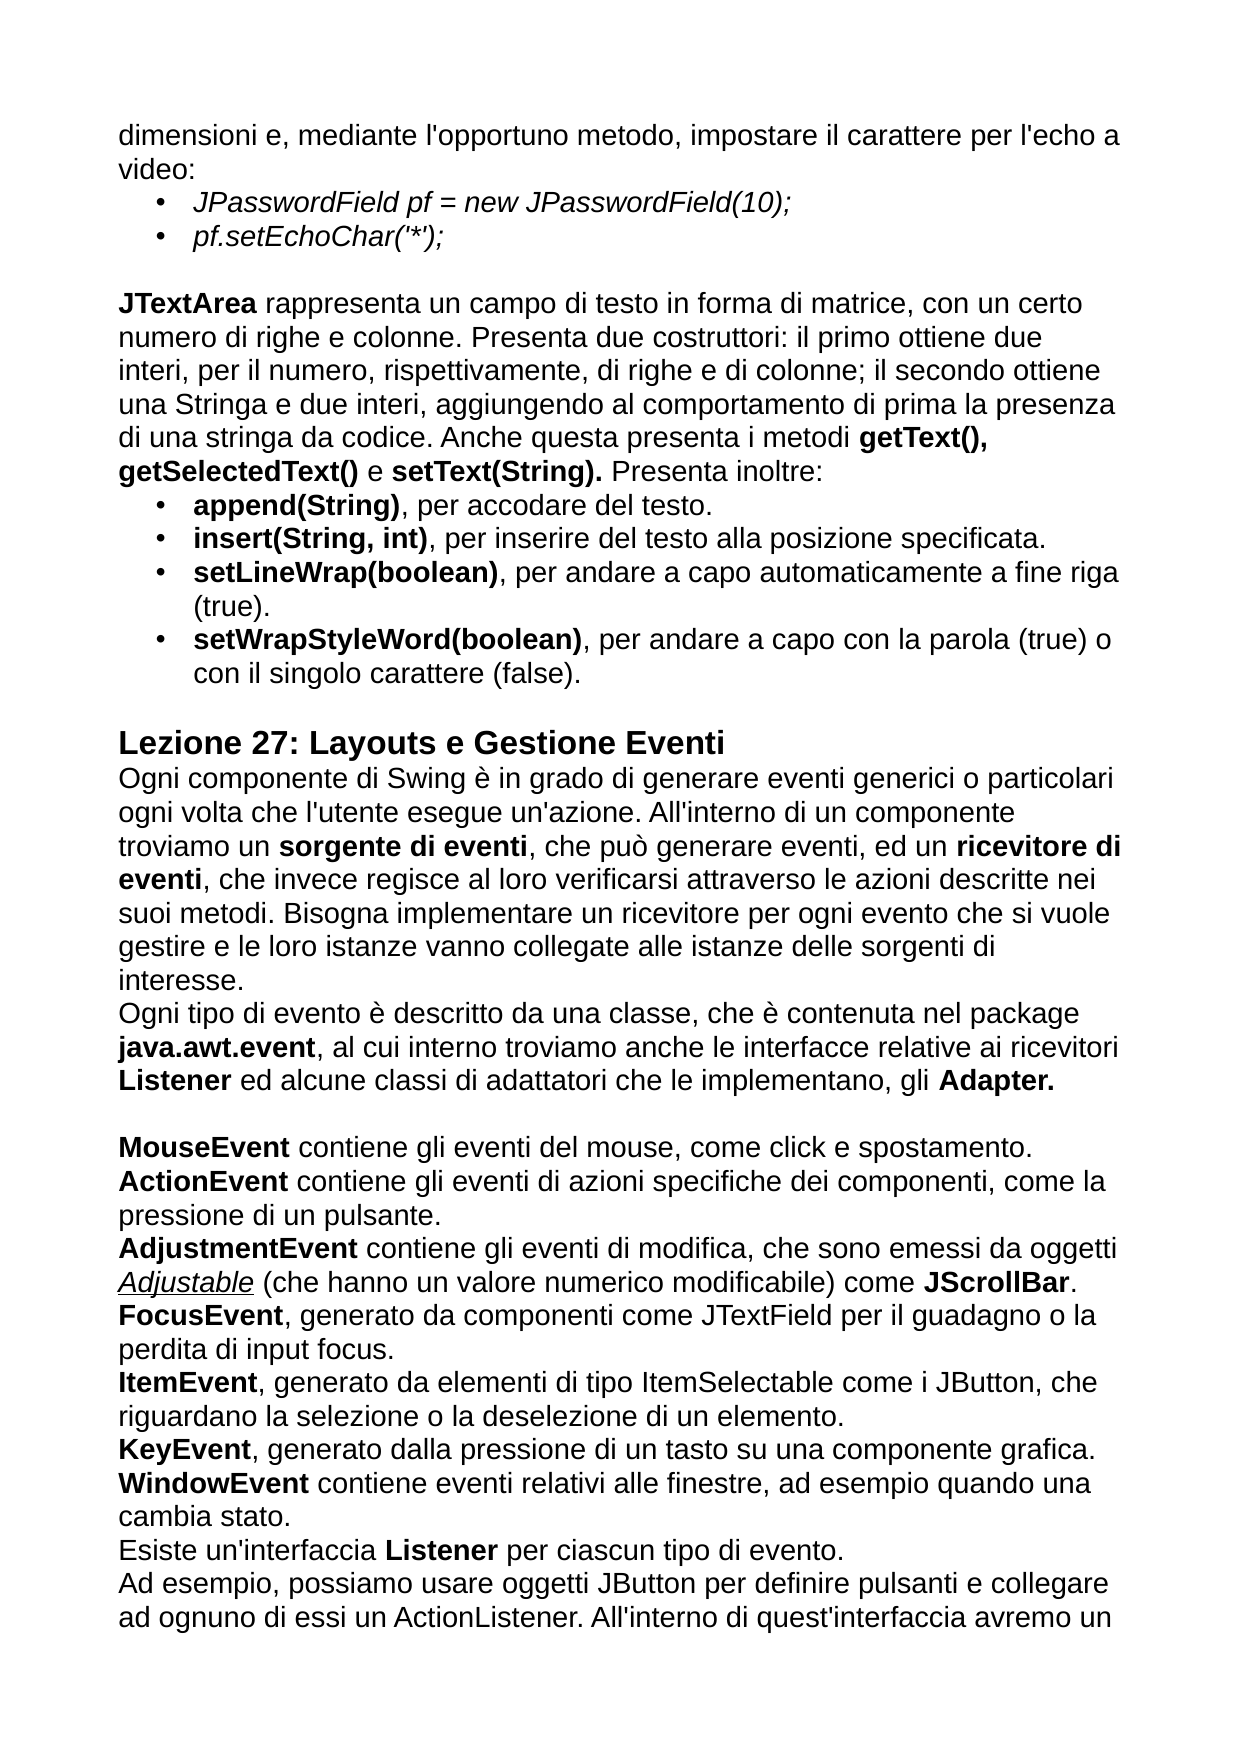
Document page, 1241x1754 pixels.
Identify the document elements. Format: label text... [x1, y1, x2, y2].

text WindowEvent contiene eventi relativi alle finestre, ad esempio quando una cambia stato. [118, 1466, 1122, 1533]
list append(String), per accodare del testo. [156, 487, 1122, 521]
text AdjustmentEvent contiene gli eventi di modifica, che sono emessi da oggetti Adjustable (che hanno un valore numerico modificabile) come JScrollBar. [118, 1231, 1122, 1298]
text Ad esempio, possiamo usare oggetti JButton per definire pulsanti e collegare ad ognuno di essi un ActionListener. All'interno di quest'interfaccia avremo un [118, 1567, 1122, 1634]
text Ogni tipo di evento è descritto da una classe, che è contenuta nel package java.awt.event, al cui interno troviamo anche le interfacce relative ai ricevitori Listener ed alcune classi di adattatori che le implementano, gli Adapter. [118, 996, 1122, 1097]
text ActionEvent contiene gli eventi di azioni specifiche dei componenti, come la pressione di un pulsante. [118, 1164, 1122, 1231]
list setLineWrap(boolean), per andare a capo automaticamente a fine riga (true). [156, 555, 1122, 622]
text MouseEvent contiene gli eventi del mouse, come click e spostamento. [118, 1131, 1122, 1164]
list JPasswordField pf = new JPasswordField(10); [156, 185, 1122, 219]
text JTextArea rappresenta un campo di testo in forma di matrice, con un certo numero di righe e colonne. Presenta due costruttori: il primo ottiene due interi, per il numero, rispettivamente, di righe e di colonne; il secondo ottiene una Stringa e due interi, aggiungendo al comportamento di prima la presenza di una stringa da codice. Anche questa presenta i metodi getText(), getSelectedText() e setText(String). Presenta inoltre: [118, 286, 1122, 487]
text Lezione 27: Layouts e Gestione Eventi [118, 723, 1122, 762]
list setWrapStyleWord(boolean), per andare a capo con la parola (true) o con il singolo carattere (false). [156, 622, 1122, 689]
text dimensioni e, mediante l'opportuno metodo, impostare il carattere per l'echo a video: [118, 118, 1122, 185]
list pf.setEchoChar('*'); [156, 219, 1122, 253]
text Esiste un'interfaccia Listener per ciascun tipo di evento. [118, 1533, 1122, 1567]
text ItemEvent, generato da elementi di tipo ItemSelectable come i JButton, che riguardano la selezione o la deselezione di un elemento. [118, 1365, 1122, 1432]
text KeyEvent, generato dalla pressione di un tasto su una componente grafica. [118, 1432, 1122, 1466]
text Ogni componente di Swing è in grado di generare eventi generici o particolari ogni volta che l'utente esegue un'azione. All'interno di un componente troviamo un sorgente di eventi, che può generare eventi, ed un ricevitore di eventi, che invece regisce al loro verificarsi attraverso le azioni descritte nei suoi metodi. Bisogna implementare un ricevitore per ogni evento che si vuole gestire e le loro istanze vanno collegate alle istanze delle sorgenti di interesse. [118, 762, 1122, 996]
text FocusEvent, generato da componenti come JTextField per il guadagno o la perdita di input focus. [118, 1298, 1122, 1365]
list insert(String, int), per inserire del testo alla posizione specificata. [156, 521, 1122, 555]
